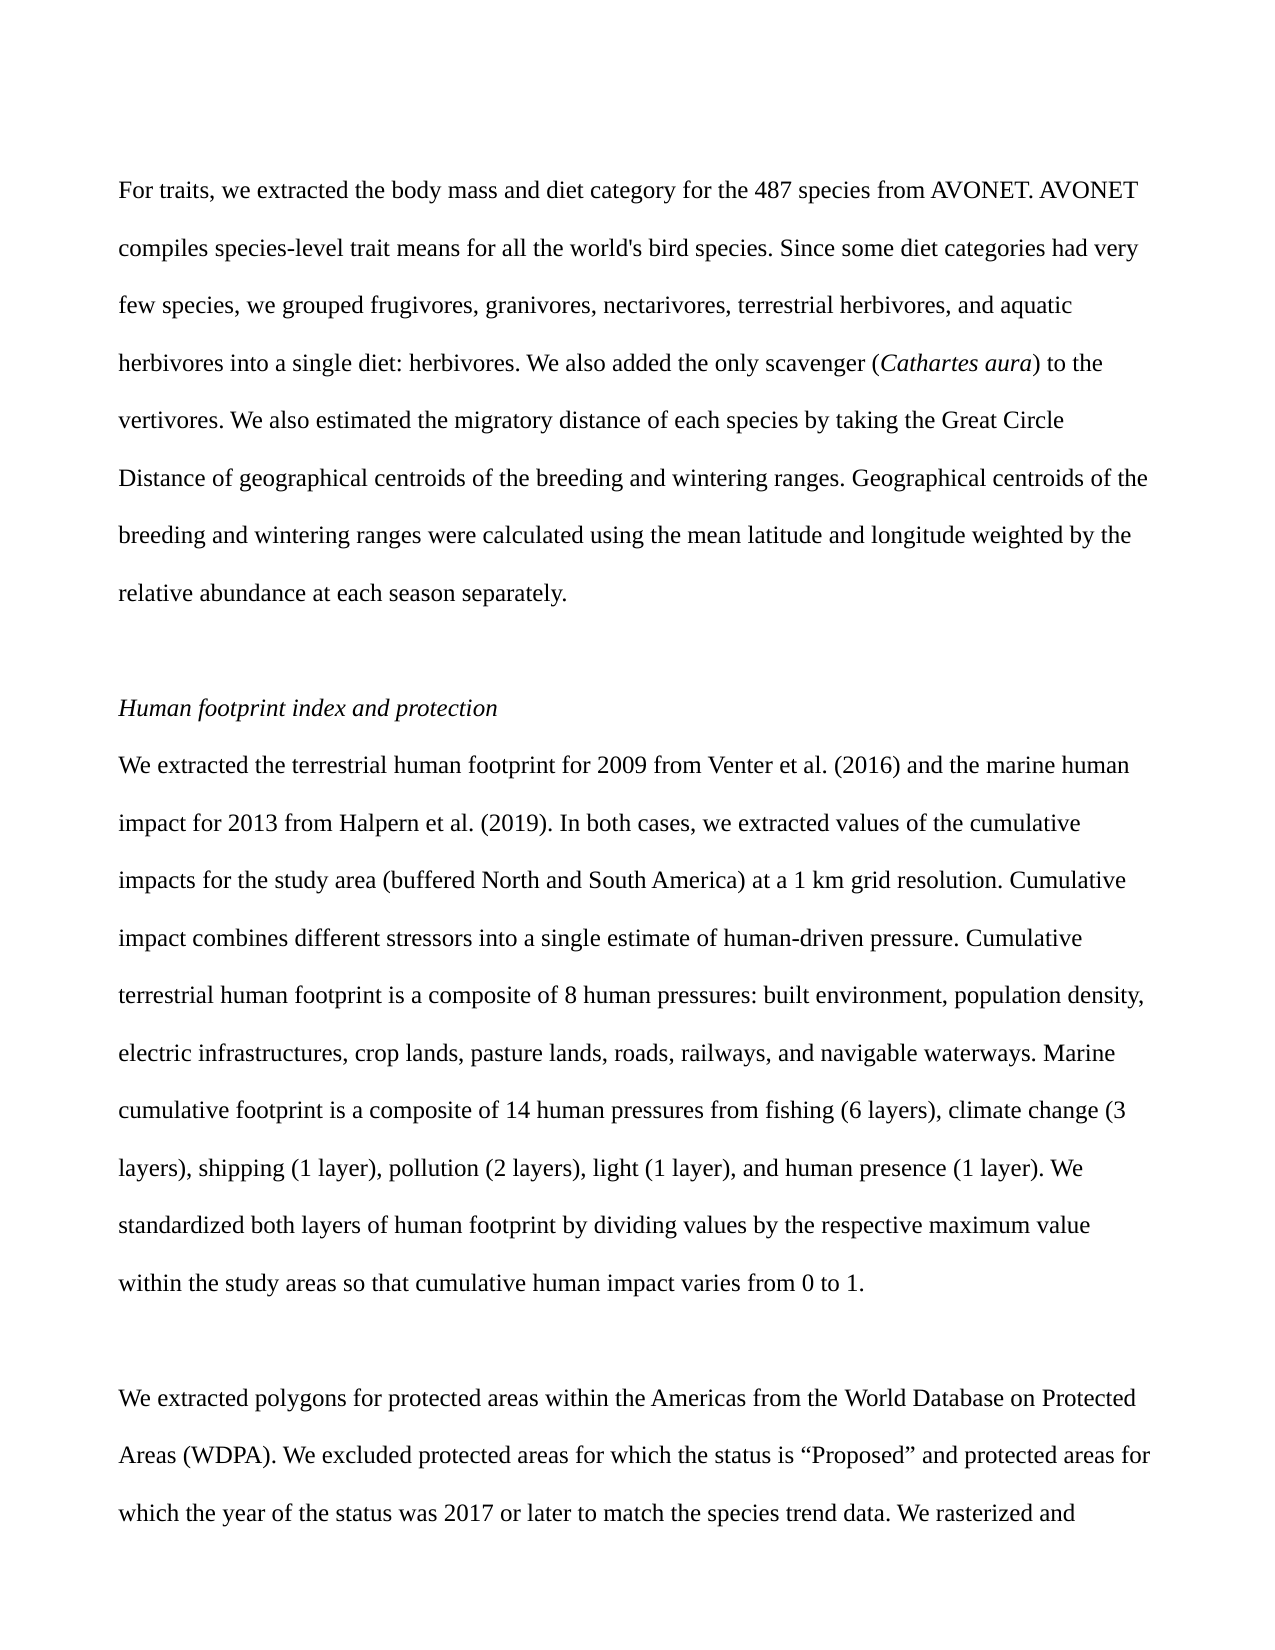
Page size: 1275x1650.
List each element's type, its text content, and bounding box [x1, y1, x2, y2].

text We extracted polygons for protected areas within the Americas from the World Database on Protected Areas (WDPA). We excluded protected areas for which the status is “Proposed” and protected areas for which the year of the status was 2017 or later to match the species trend data. We rasterized and [118, 1383, 1157, 1527]
text We extracted the terrestrial human footprint for 2009 from Venter et al. (2016) and the marine human impact for 2013 from Halpern et al. (2019). In both cases, we extracted values of the cumulative impacts for the study area (buffered North and South America) at a 1 km grid resolution. Cumulative impact combines different stressors into a single estimate of human-driven pressure. Cumulative terrestrial human footprint is a composite of 8 human pressures: built environment, population density, electric infrastructures, crop lands, pasture lands, roads, railways, and navigable waterways. Marine cumulative footprint is a composite of 14 human pressures from fishing (6 layers), climate change (3 layers), shipping (1 layer), pollution (2 layers), light (1 layer), and human presence (1 layer). We standardized both layers of human footprint by dividing values by the respective maximum value within the study areas so that cumulative human impact varies from 0 to 1. [118, 751, 1157, 1297]
text For traits, we extracted the body mass and diet category for the 487 species from AVONET. AVONET compiles species-level trait means for all the world's bird species. Since some diet categories had very few species, we grouped frugivores, granivores, nectarivores, terrestrial herbivores, and aquatic herbivores into a single diet: herbivores. We also added the only scavenger (Cathartes aura) to the vertivores. We also estimated the migratory distance of each species by taking the Great Circle Distance of geographical centroids of the breeding and wintering ranges. Geographical centroids of the breeding and wintering ranges were calculated using the mean latitude and longitude weighted by the relative abundance at each season separately. [118, 176, 1157, 607]
text Human footprint index and protection [118, 693, 1157, 722]
